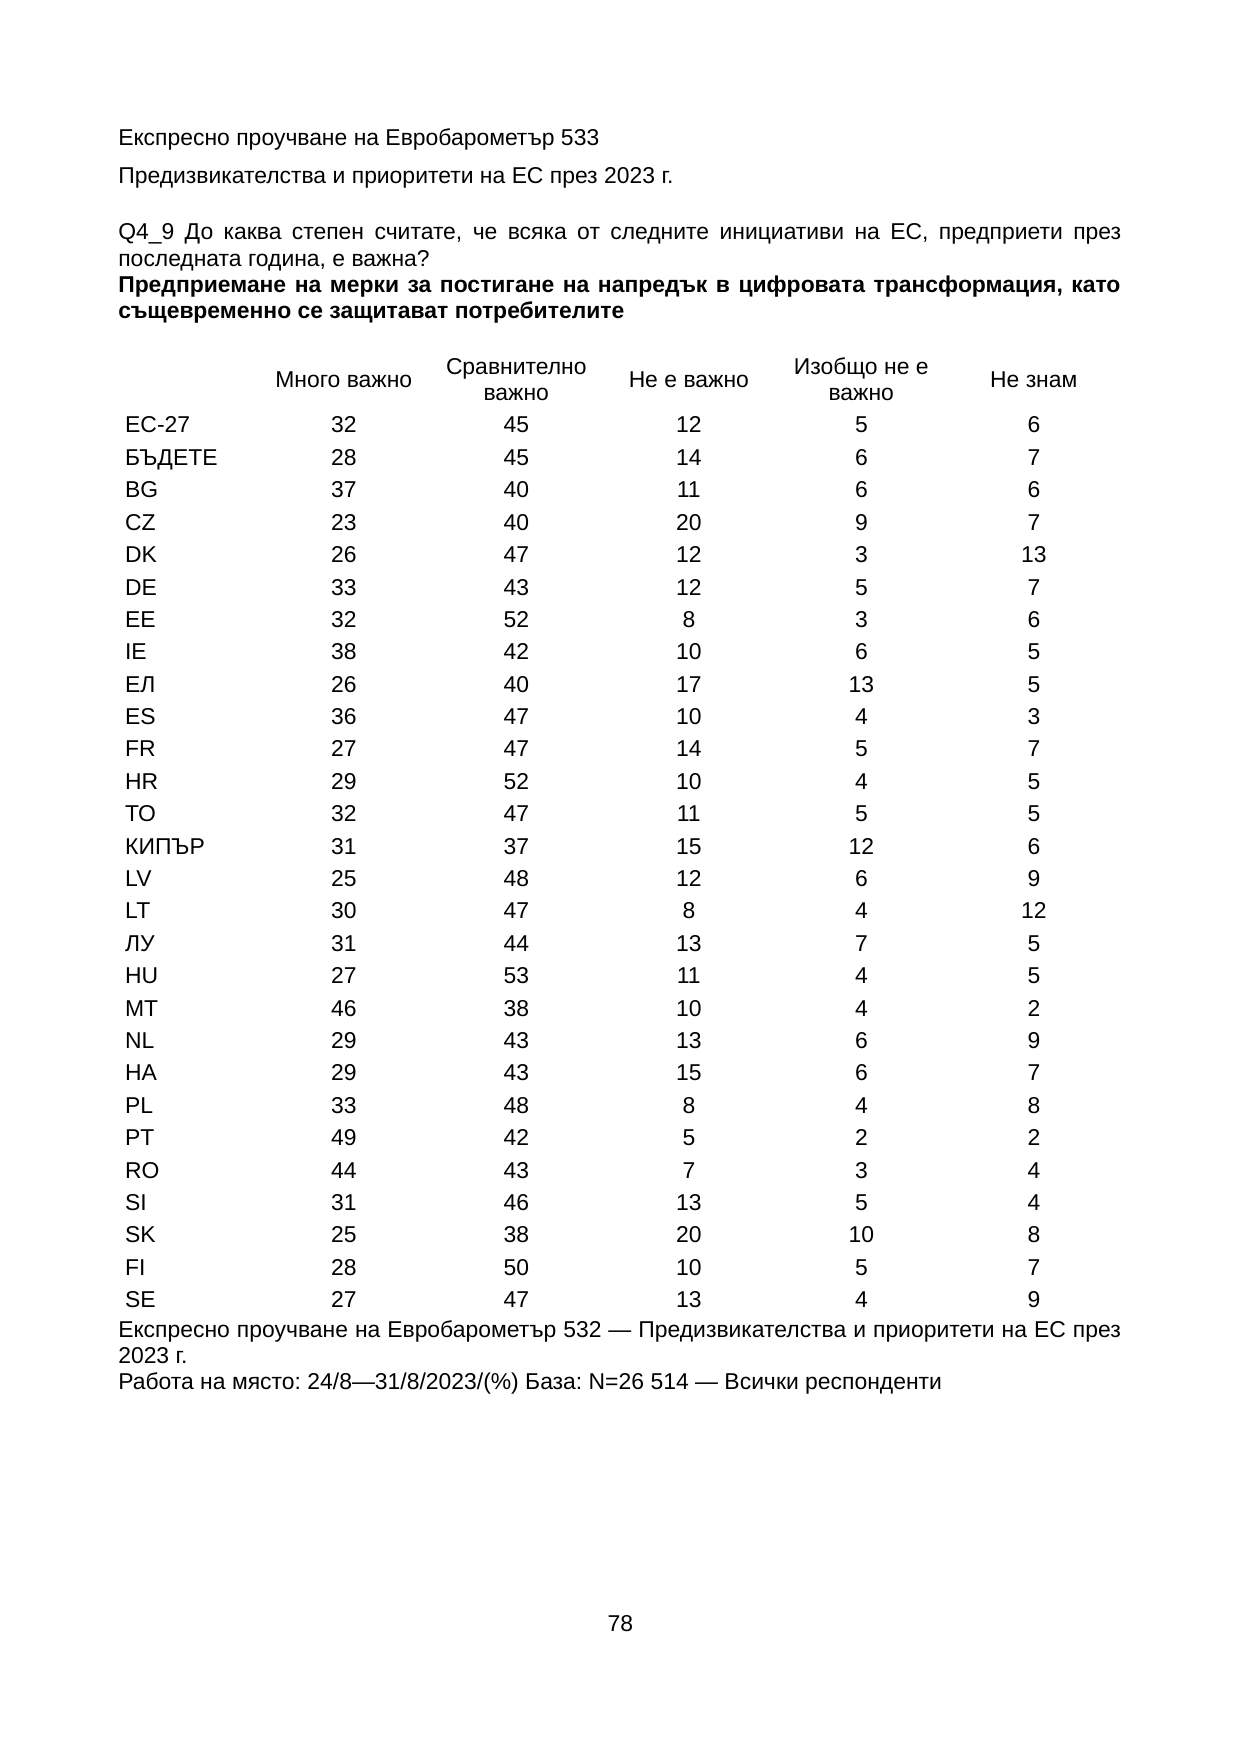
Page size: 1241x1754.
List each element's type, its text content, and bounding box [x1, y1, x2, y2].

table_cell 5 [775, 1251, 947, 1283]
table_cell 30 [257, 894, 430, 927]
table_cell 6 [947, 830, 1120, 862]
table_cell 53 [430, 959, 602, 992]
table_cell 10 [602, 1251, 775, 1283]
table_cell 20 [602, 506, 775, 538]
table_cell 33 [257, 1089, 430, 1121]
table_cell 5 [947, 959, 1120, 992]
table_cell CZ [122, 506, 257, 538]
table_cell 12 [602, 538, 775, 570]
table_cell 7 [947, 1056, 1120, 1089]
table_cell 11 [602, 797, 775, 829]
table_cell 29 [257, 1024, 430, 1056]
table_cell 4 [775, 765, 947, 797]
table_cell 6 [947, 473, 1120, 506]
table_cell 6 [775, 1056, 947, 1089]
table_cell PL [122, 1089, 257, 1121]
table_cell SE [122, 1283, 257, 1316]
table_cell 36 [257, 700, 430, 732]
table_cell 29 [257, 765, 430, 797]
table_cell 4 [775, 700, 947, 732]
table_cell 5 [947, 927, 1120, 959]
table_cell 13 [775, 668, 947, 700]
table_cell 17 [602, 668, 775, 700]
table_cell 4 [775, 1283, 947, 1316]
table_cell 10 [602, 635, 775, 668]
table_cell 3 [775, 603, 947, 635]
table_cell PT [122, 1121, 257, 1153]
table_cell 27 [257, 1283, 430, 1316]
table_cell 9 [775, 506, 947, 538]
table_cell 52 [430, 603, 602, 635]
table_cell 43 [430, 1056, 602, 1089]
table_cell 47 [430, 894, 602, 927]
table_cell 37 [430, 830, 602, 862]
table_cell 31 [257, 927, 430, 959]
table_cell БЪДЕТЕ [122, 441, 257, 473]
table_cell 2 [775, 1121, 947, 1153]
table_cell 7 [602, 1154, 775, 1186]
table_cell 10 [775, 1218, 947, 1251]
table_header [122, 350, 257, 408]
table_cell 2 [947, 992, 1120, 1024]
table_cell 32 [257, 797, 430, 829]
text Експресно проучване на Евробарометър 532 — Предизвикателства и приоритети на ЕС през 2023 г. [118, 1316, 1122, 1368]
table_cell EE [122, 603, 257, 635]
table_cell 4 [947, 1154, 1120, 1186]
table_cell BG [122, 473, 257, 506]
table_cell 14 [602, 441, 775, 473]
table_cell 31 [257, 830, 430, 862]
table_cell 14 [602, 733, 775, 765]
table_cell 44 [257, 1154, 430, 1186]
table_cell 8 [602, 603, 775, 635]
table_cell 6 [775, 862, 947, 894]
table_cell LV [122, 862, 257, 894]
table_cell 20 [602, 1218, 775, 1251]
table_cell 5 [602, 1121, 775, 1153]
table_cell 26 [257, 538, 430, 570]
table_cell 12 [775, 830, 947, 862]
table_cell 13 [602, 1024, 775, 1056]
table_cell 10 [602, 765, 775, 797]
table_cell 28 [257, 441, 430, 473]
table_cell FR [122, 733, 257, 765]
table_cell 23 [257, 506, 430, 538]
table_cell 7 [775, 927, 947, 959]
table_cell 5 [775, 570, 947, 603]
table_cell 6 [775, 441, 947, 473]
table_cell 45 [430, 441, 602, 473]
table_cell 5 [775, 733, 947, 765]
table_cell 15 [602, 830, 775, 862]
table_header Сравнително важно [430, 350, 602, 408]
table_cell 38 [257, 635, 430, 668]
table_cell 13 [947, 538, 1120, 570]
table_cell 4 [947, 1186, 1120, 1218]
table_header Не е важно [602, 350, 775, 408]
table_cell 13 [602, 1283, 775, 1316]
table_cell SK [122, 1218, 257, 1251]
table_cell 48 [430, 862, 602, 894]
table_cell DE [122, 570, 257, 603]
table_cell 5 [775, 1186, 947, 1218]
table_cell 28 [257, 1251, 430, 1283]
table_cell 5 [775, 409, 947, 441]
table_cell 5 [947, 635, 1120, 668]
table_cell 11 [602, 473, 775, 506]
table_cell 4 [775, 894, 947, 927]
table_cell 45 [430, 409, 602, 441]
table_cell ЕЛ [122, 668, 257, 700]
table_cell FI [122, 1251, 257, 1283]
table_cell 4 [775, 959, 947, 992]
table_header Не знам [947, 350, 1120, 408]
table_cell 7 [947, 441, 1120, 473]
table_cell 5 [775, 797, 947, 829]
table_cell 27 [257, 733, 430, 765]
table_cell 8 [947, 1218, 1120, 1251]
table_cell SI [122, 1186, 257, 1218]
table_cell 42 [430, 1121, 602, 1153]
table_cell 40 [430, 473, 602, 506]
table_cell HU [122, 959, 257, 992]
table_cell 3 [947, 700, 1120, 732]
table_cell 3 [775, 538, 947, 570]
table_cell 25 [257, 1218, 430, 1251]
table_cell 10 [602, 992, 775, 1024]
table_cell 12 [947, 894, 1120, 927]
table_cell 7 [947, 1251, 1120, 1283]
table_cell 50 [430, 1251, 602, 1283]
table_cell 13 [602, 1186, 775, 1218]
text Работа на място: 24/8—31/8/2023/(%) База: N=26 514 — Всички респонденти [118, 1368, 1122, 1394]
table_header Много важно [257, 350, 430, 408]
table_cell 8 [947, 1089, 1120, 1121]
table_cell 9 [947, 862, 1120, 894]
table_cell LT [122, 894, 257, 927]
table_cell NL [122, 1024, 257, 1056]
text Предприемане на мерки за постигане на напредък в цифровата трансформация, като същевременно се защитават потребителите [118, 271, 1122, 323]
text Q4_9 До каква степен считате, че всяка от следните инициативи на ЕС, предприети през последната година, е важна? [118, 218, 1122, 271]
table_cell IE [122, 635, 257, 668]
table_cell 29 [257, 1056, 430, 1089]
table_cell 26 [257, 668, 430, 700]
table_cell 46 [257, 992, 430, 1024]
table_cell 6 [775, 473, 947, 506]
table_cell ТО [122, 797, 257, 829]
table_cell 6 [947, 603, 1120, 635]
table_cell 25 [257, 862, 430, 894]
table_cell 32 [257, 603, 430, 635]
table_cell 2 [947, 1121, 1120, 1153]
table_cell 7 [947, 570, 1120, 603]
table_cell 37 [257, 473, 430, 506]
table_cell 4 [775, 1089, 947, 1121]
table_cell 49 [257, 1121, 430, 1153]
table_cell 4 [775, 992, 947, 1024]
table_cell 43 [430, 570, 602, 603]
table_cell 43 [430, 1154, 602, 1186]
table_cell ЕС-27 [122, 409, 257, 441]
table_cell НА [122, 1056, 257, 1089]
table_cell 10 [602, 700, 775, 732]
table_cell 33 [257, 570, 430, 603]
table_cell 47 [430, 797, 602, 829]
table_cell 32 [257, 409, 430, 441]
table_cell 3 [775, 1154, 947, 1186]
table_cell 6 [775, 635, 947, 668]
table_cell 7 [947, 506, 1120, 538]
table_cell 43 [430, 1024, 602, 1056]
table_cell 6 [775, 1024, 947, 1056]
table_cell 40 [430, 668, 602, 700]
table_cell 5 [947, 797, 1120, 829]
table_cell 46 [430, 1186, 602, 1218]
table_cell 38 [430, 992, 602, 1024]
table_cell 13 [602, 927, 775, 959]
table_cell 11 [602, 959, 775, 992]
table_cell 52 [430, 765, 602, 797]
table_cell MT [122, 992, 257, 1024]
table_cell 9 [947, 1283, 1120, 1316]
table_cell 42 [430, 635, 602, 668]
table_cell HR [122, 765, 257, 797]
table_header Изобщо не е важно [775, 350, 947, 408]
table_cell 8 [602, 1089, 775, 1121]
table_cell 38 [430, 1218, 602, 1251]
table_cell 44 [430, 927, 602, 959]
table_cell 6 [947, 409, 1120, 441]
table_cell 31 [257, 1186, 430, 1218]
table_cell 47 [430, 538, 602, 570]
table_cell 7 [947, 733, 1120, 765]
table_cell 15 [602, 1056, 775, 1089]
table_cell 40 [430, 506, 602, 538]
table_cell 47 [430, 700, 602, 732]
table_cell DK [122, 538, 257, 570]
table_cell RO [122, 1154, 257, 1186]
table_cell ES [122, 700, 257, 732]
table_cell 8 [602, 894, 775, 927]
table_cell 9 [947, 1024, 1120, 1056]
table_cell ЛУ [122, 927, 257, 959]
table_cell 5 [947, 668, 1120, 700]
table_cell 12 [602, 570, 775, 603]
table_cell 12 [602, 409, 775, 441]
table_cell 47 [430, 1283, 602, 1316]
table_cell КИПЪР [122, 830, 257, 862]
table_cell 12 [602, 862, 775, 894]
table_cell 47 [430, 733, 602, 765]
table_cell 27 [257, 959, 430, 992]
table_cell 5 [947, 765, 1120, 797]
table_cell 48 [430, 1089, 602, 1121]
